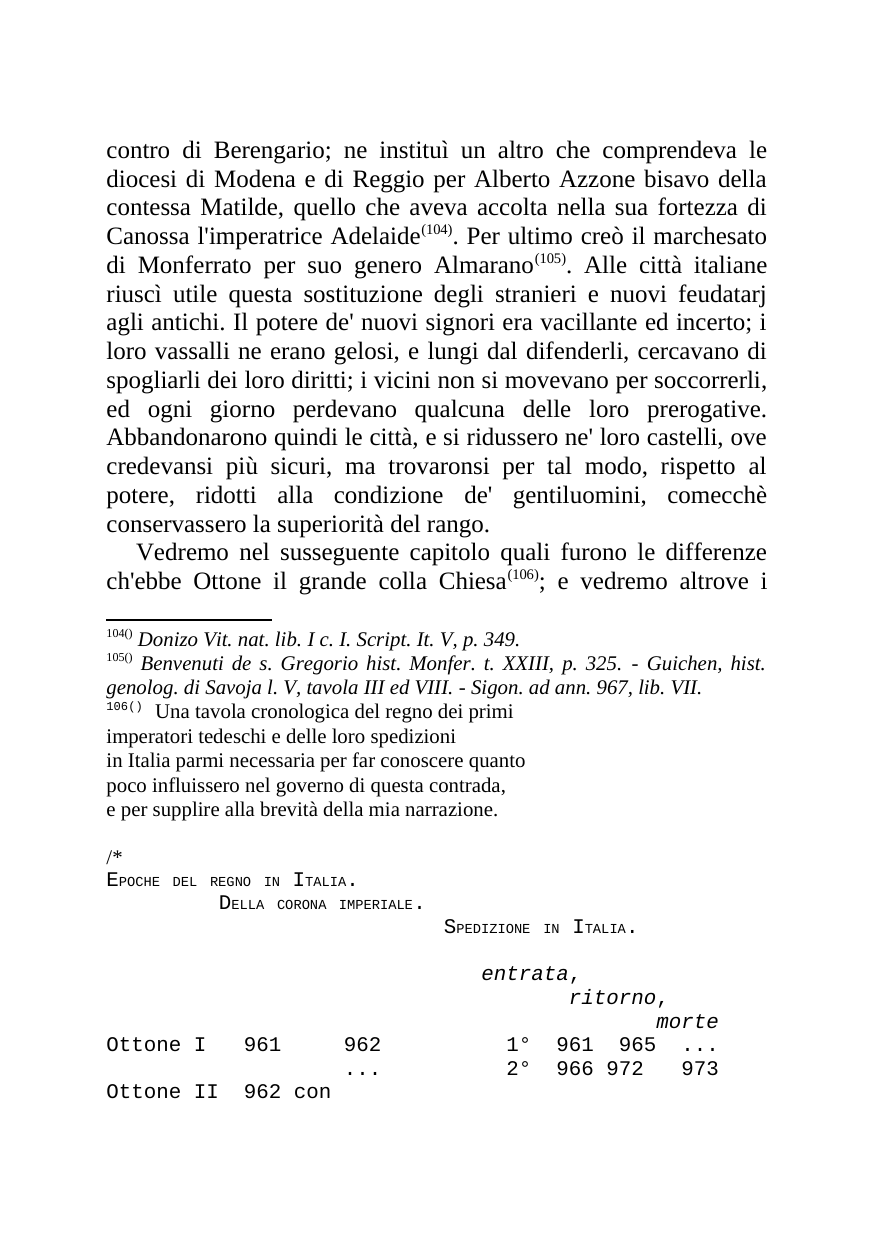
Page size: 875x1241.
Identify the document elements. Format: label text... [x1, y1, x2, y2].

text () Benvenuti de s. Gregorio hist. Monfer. t. XXIII, p. 325. - Guichen, hist. genolog. di Savoja l. V, tavola III ed VIII. - Sigon. ad ann. 967, lib. VII. [106, 651, 768, 699]
text ritorno, [106, 987, 768, 1011]
text Spedizione in Italia. [106, 916, 768, 940]
text Ottone II 962 con [106, 1082, 768, 1105]
text poco influissero nel governo di questa contrada, [106, 772, 768, 797]
text Epoche del regno in Italia. [106, 869, 768, 892]
text () Una tavola cronologica del regno dei primi [106, 699, 768, 724]
text () Donizo Vit. nat. lib. I c. I. Script. It. V, p. 349. [106, 626, 768, 651]
text morte [106, 1011, 768, 1034]
text Vedremo nel susseguente capitolo quali furono le differenze ch'ebbe Ottone il grande colla Chiesa(); e vedremo altrove i [106, 537, 768, 595]
text Della corona imperiale. [106, 892, 768, 916]
text in Italia parmi necessaria per far conoscere quanto [106, 748, 768, 772]
text Ottone I 961 962 1° 961 965 ... [106, 1034, 768, 1058]
text contro di Berengario; ne instituì un altro che comprendeva le diocesi di Modena e di Reggio per Alberto Azzone bisavo della contessa Matilde, quello che aveva accolta nella sua fortezza di Canossa l'imperatrice Adelaide(). Per ultimo creò il marchesato di Monferrato per suo genero Almarano(). Alle città italiane riuscì utile questa sostituzione degli stranieri e nuovi feudatarj agli antichi. Il potere de' nuovi signori era vacillante ed incerto; i loro vassalli ne erano gelosi, e lungi dal difenderli, cercavano di spogliarli dei loro diritti; i vicini non si movevano per soccorrerli, ed ogni giorno perdevano qualcuna delle loro prerogative. Abbandonarono quindi le città, e si ridussero ne' loro castelli, ove credevansi più sicuri, ma trovaronsi per tal modo, rispetto al potere, ridotti alla condizione de' gentiluomini, comecchè conservassero la superiorità del rango. [106, 135, 768, 537]
text entrata, [106, 963, 768, 987]
text imperatori tedeschi e delle loro spedizioni [106, 724, 768, 748]
text ... 2° 966 972 973 [106, 1058, 768, 1082]
text e per supplire alla brevità della mia narrazione. [106, 797, 768, 821]
text /* [106, 845, 768, 869]
